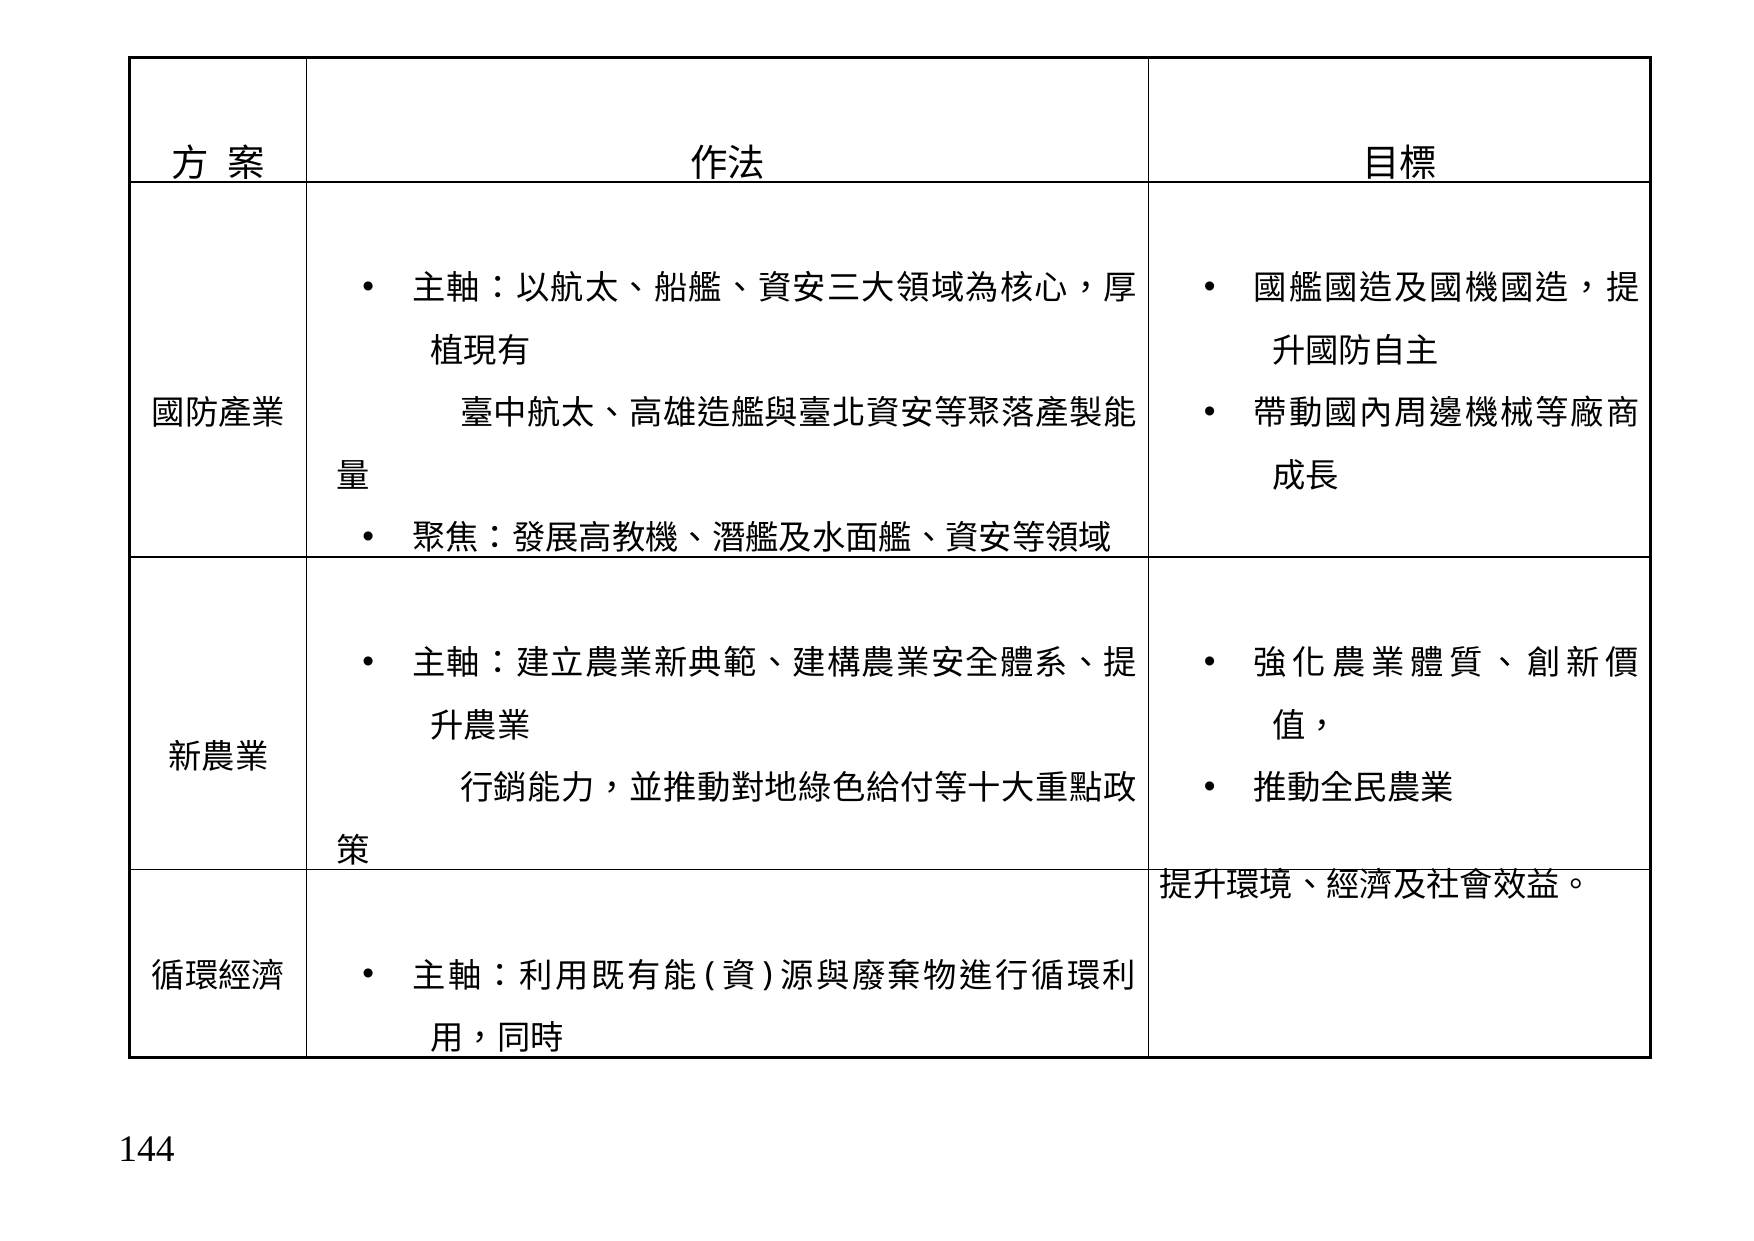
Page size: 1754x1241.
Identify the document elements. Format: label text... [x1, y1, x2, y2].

table_header 目標 [1149, 59, 1649, 181]
table_cell 循環經濟 [131, 870, 306, 1056]
table_header 作法 [307, 59, 1148, 181]
table_cell 強化農業體質、創新價值， 推動全民農業 [1149, 558, 1649, 868]
table_cell 主軸：建立農業新典範、建構農業安全體系、提升農業 行銷能力，並推動對地綠色給付等十大重點政策 [307, 558, 1148, 868]
table_cell 提升環境、經濟及社會效益。 [1149, 870, 1649, 1056]
table_cell 主軸：以航太、船艦、資安三大領域為核心，厚植現有 臺中航太、高雄造艦與臺北資安等聚落產製能量 聚焦：發展高教機、潛艦及水面艦、資安等領域 [307, 183, 1148, 556]
table_cell 新農業 [131, 558, 306, 868]
table_cell 主軸：利用既有能(資)源與廢棄物進行循環利用，同時 [307, 870, 1148, 1056]
table_header 方 案 [131, 59, 306, 181]
table_cell 國防產業 [131, 183, 306, 556]
table_cell 國艦國造及國機國造，提升國防自主 帶動國內周邊機械等廠商成長 [1149, 183, 1649, 556]
